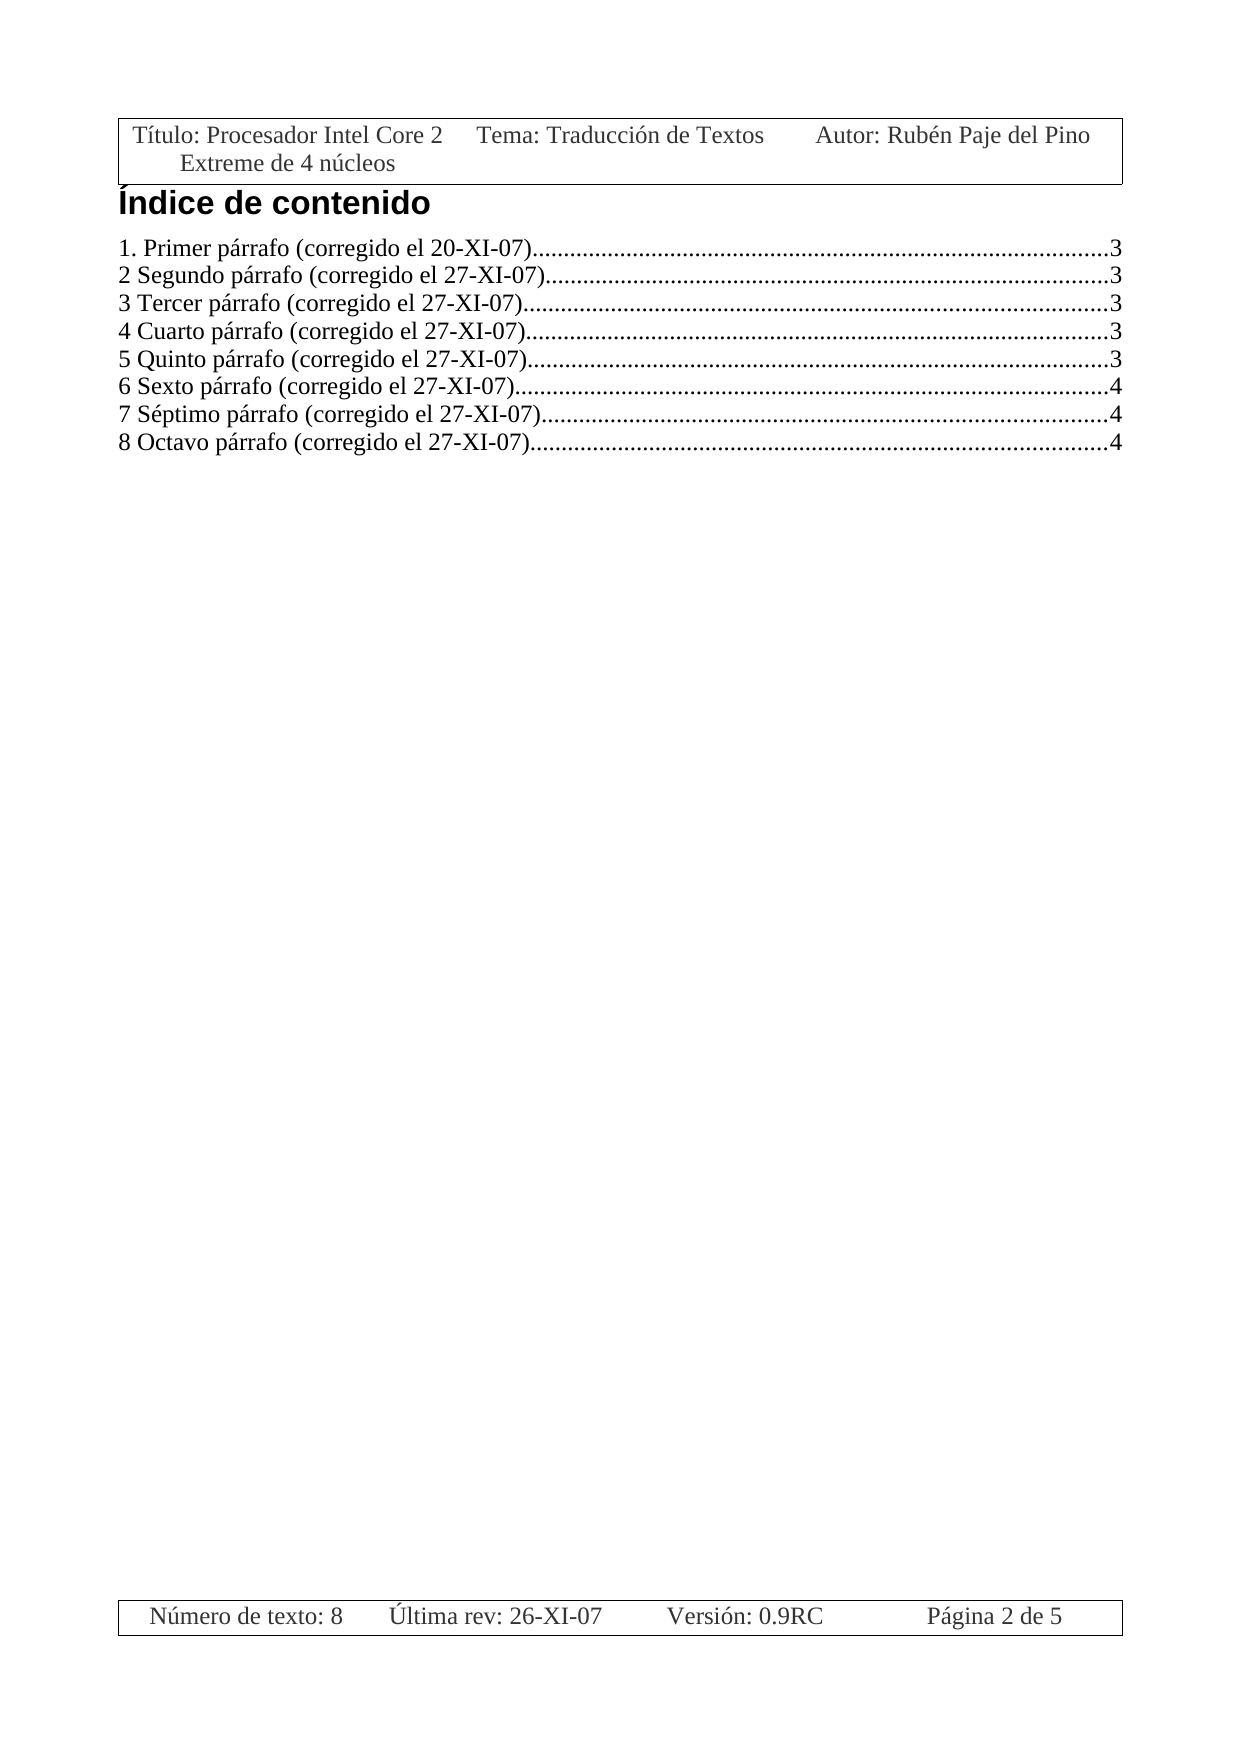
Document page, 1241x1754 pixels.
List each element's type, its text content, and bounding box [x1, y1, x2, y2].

text 3 Tercer párrafo (corregido el 27-XI-07) 3 [118, 289, 1122, 317]
subtitle Índice de contenido [118, 185, 1122, 221]
text 7 Séptimo párrafo (corregido el 27-XI-07) 4 [118, 400, 1122, 428]
text 4 Cuarto párrafo (corregido el 27-XI-07) 3 [118, 317, 1122, 345]
text 8 Octavo párrafo (corregido el 27-XI-07) 4 [118, 428, 1122, 456]
text 2 Segundo párrafo (corregido el 27-XI-07) 3 [118, 262, 1122, 289]
text 5 Quinto párrafo (corregido el 27-XI-07) 3 [118, 345, 1122, 372]
text 1. Primer párrafo (corregido el 20-XI-07) 3 [118, 234, 1122, 262]
text 6 Sexto párrafo (corregido el 27-XI-07) 4 [118, 372, 1122, 400]
